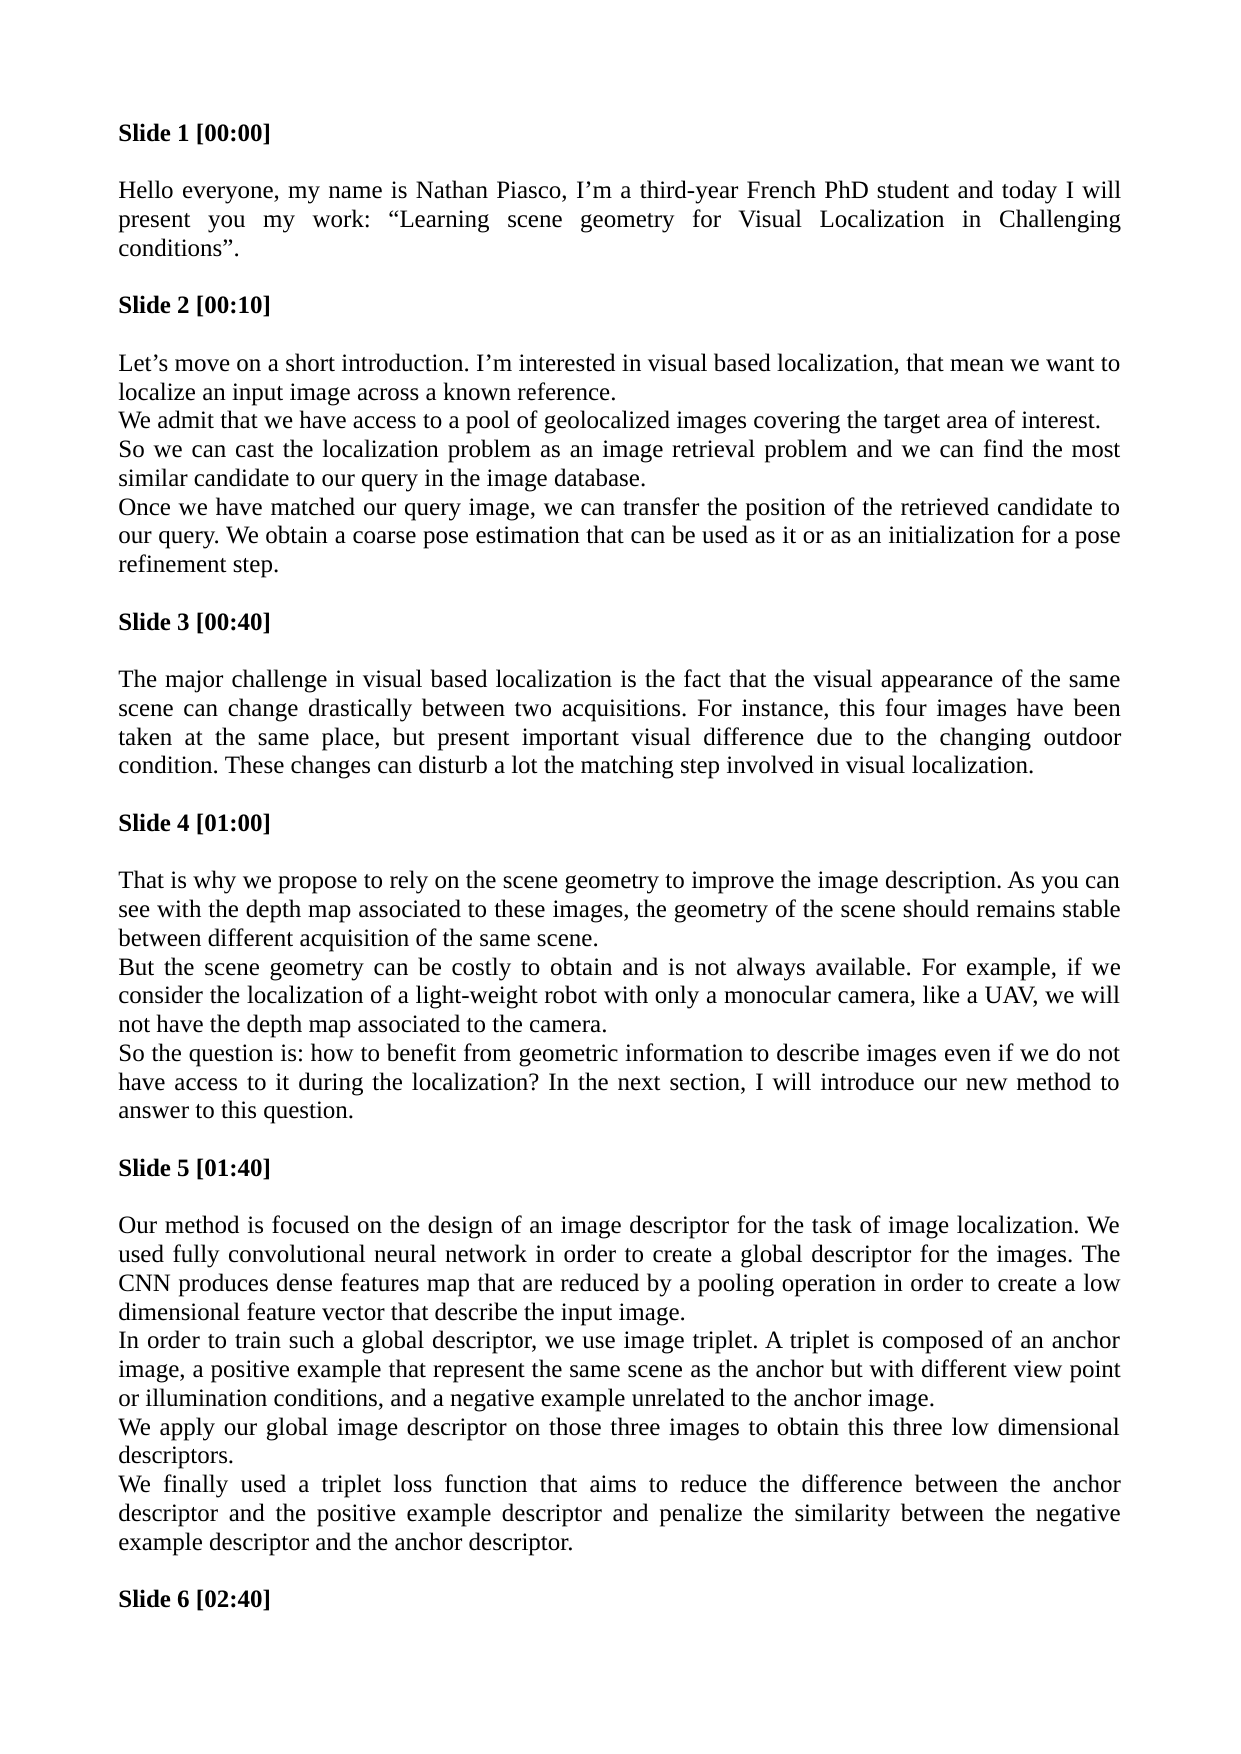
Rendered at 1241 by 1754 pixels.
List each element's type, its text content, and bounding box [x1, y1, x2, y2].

text The major challenge in visual based localization is the fact that the visual appearance of the same scene can change drastically between two acquisitions. For instance, this four images have been taken at the same place, but present important visual difference due to the changing outdoor condition. These changes can disturb a lot the matching step involved in visual localization. [118, 664, 1122, 779]
text That is why we propose to rely on the scene geometry to improve the image description. As you can see with the depth map associated to these images, the geometry of the scene should remains stable between different acquisition of the same scene. [118, 866, 1122, 952]
text Slide 5 [01:40] [118, 1153, 1122, 1182]
text We admit that we have access to a pool of geolocalized images covering the target area of interest. [118, 406, 1122, 434]
text Slide 4 [01:00] [118, 808, 1122, 837]
text But the scene geometry can be costly to obtain and is not always available. For example, if we consider the localization of a light-weight robot with only a monocular camera, like a UAV, we will not have the depth map associated to the camera. [118, 952, 1122, 1038]
text Once we have matched our query image, we can transfer the position of the retrieved candidate to our query. We obtain a coarse pose estimation that can be used as it or as an initialization for a pose refinement step. [118, 492, 1122, 578]
text So the question is: how to benefit from geometric information to describe images even if we do not have access to it during the localization? In the next section, I will introduce our new method to answer to this question. [118, 1038, 1122, 1124]
text We apply our global image descriptor on those three images to obtain this three low dimensional descriptors. [118, 1412, 1122, 1469]
text Slide 2 [00:10] [118, 291, 1122, 319]
text Let’s move on a short introduction. I’m interested in visual based localization, that mean we want to localize an input image across a known reference. [118, 348, 1122, 406]
text Slide 1 [00:00] [118, 118, 1122, 147]
text We finally used a triplet loss function that aims to reduce the difference between the anchor descriptor and the positive example descriptor and penalize the similarity between the negative example descriptor and the anchor descriptor. [118, 1469, 1122, 1556]
text Hello everyone, my name is Nathan Piasco, I’m a third-year French PhD student and today I will present you my work: “Learning scene geometry for Visual Localization in Challenging conditions”. [118, 176, 1122, 262]
text So we can cast the localization problem as an image retrieval problem and we can find the most similar candidate to our query in the image database. [118, 434, 1122, 492]
text In order to train such a global descriptor, we use image triplet. A triplet is composed of an anchor image, a positive example that represent the same scene as the anchor but with different view point or illumination conditions, and a negative example unrelated to the anchor image. [118, 1326, 1122, 1412]
text Slide 6 [02:40] [118, 1584, 1122, 1613]
text Slide 3 [00:40] [118, 607, 1122, 636]
text Our method is focused on the design of an image descriptor for the task of image localization. We used fully convolutional neural network in order to create a global descriptor for the images. The CNN produces dense features map that are reduced by a pooling operation in order to create a low dimensional feature vector that describe the input image. [118, 1211, 1122, 1326]
